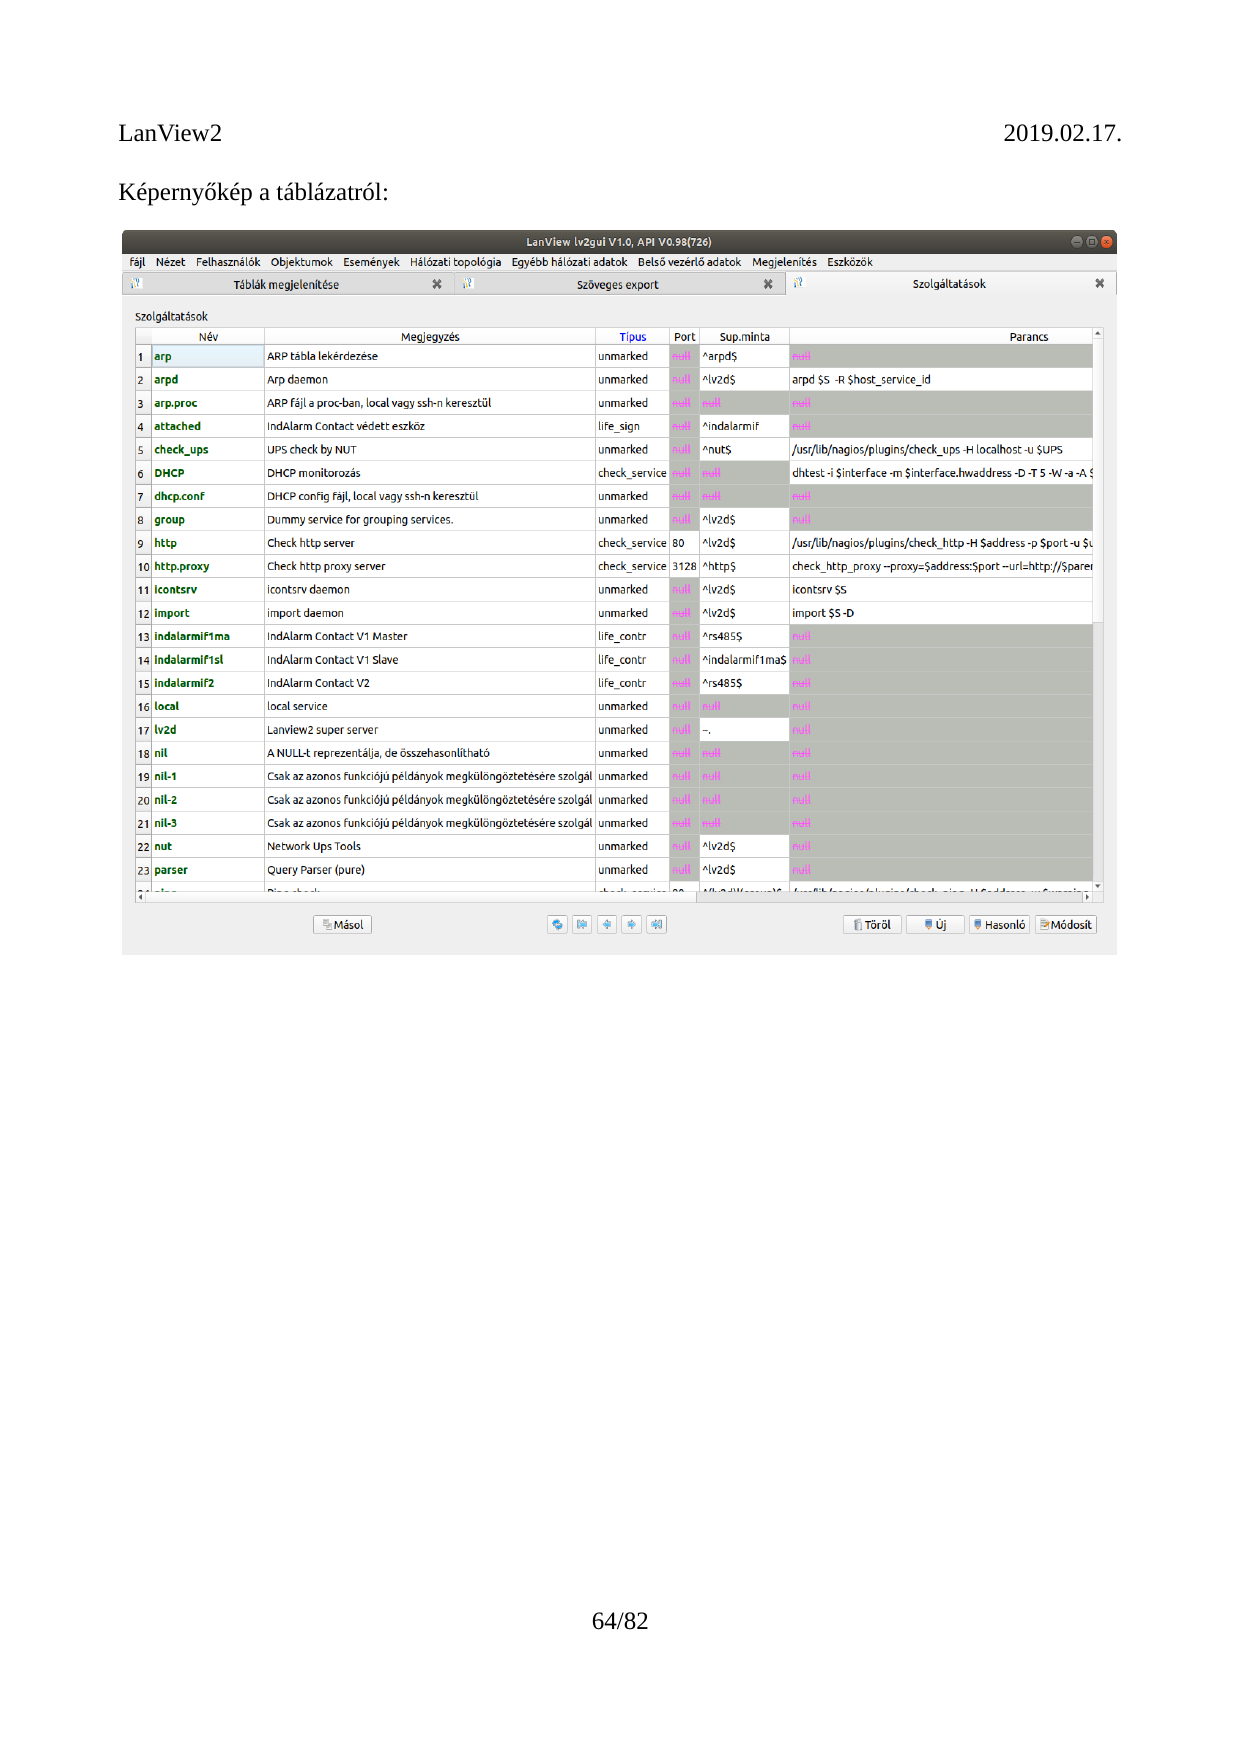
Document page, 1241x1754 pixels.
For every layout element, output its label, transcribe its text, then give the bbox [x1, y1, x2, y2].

text Képernyőkép a táblázatról: [118, 177, 1122, 206]
picture [118, 226, 1123, 962]
